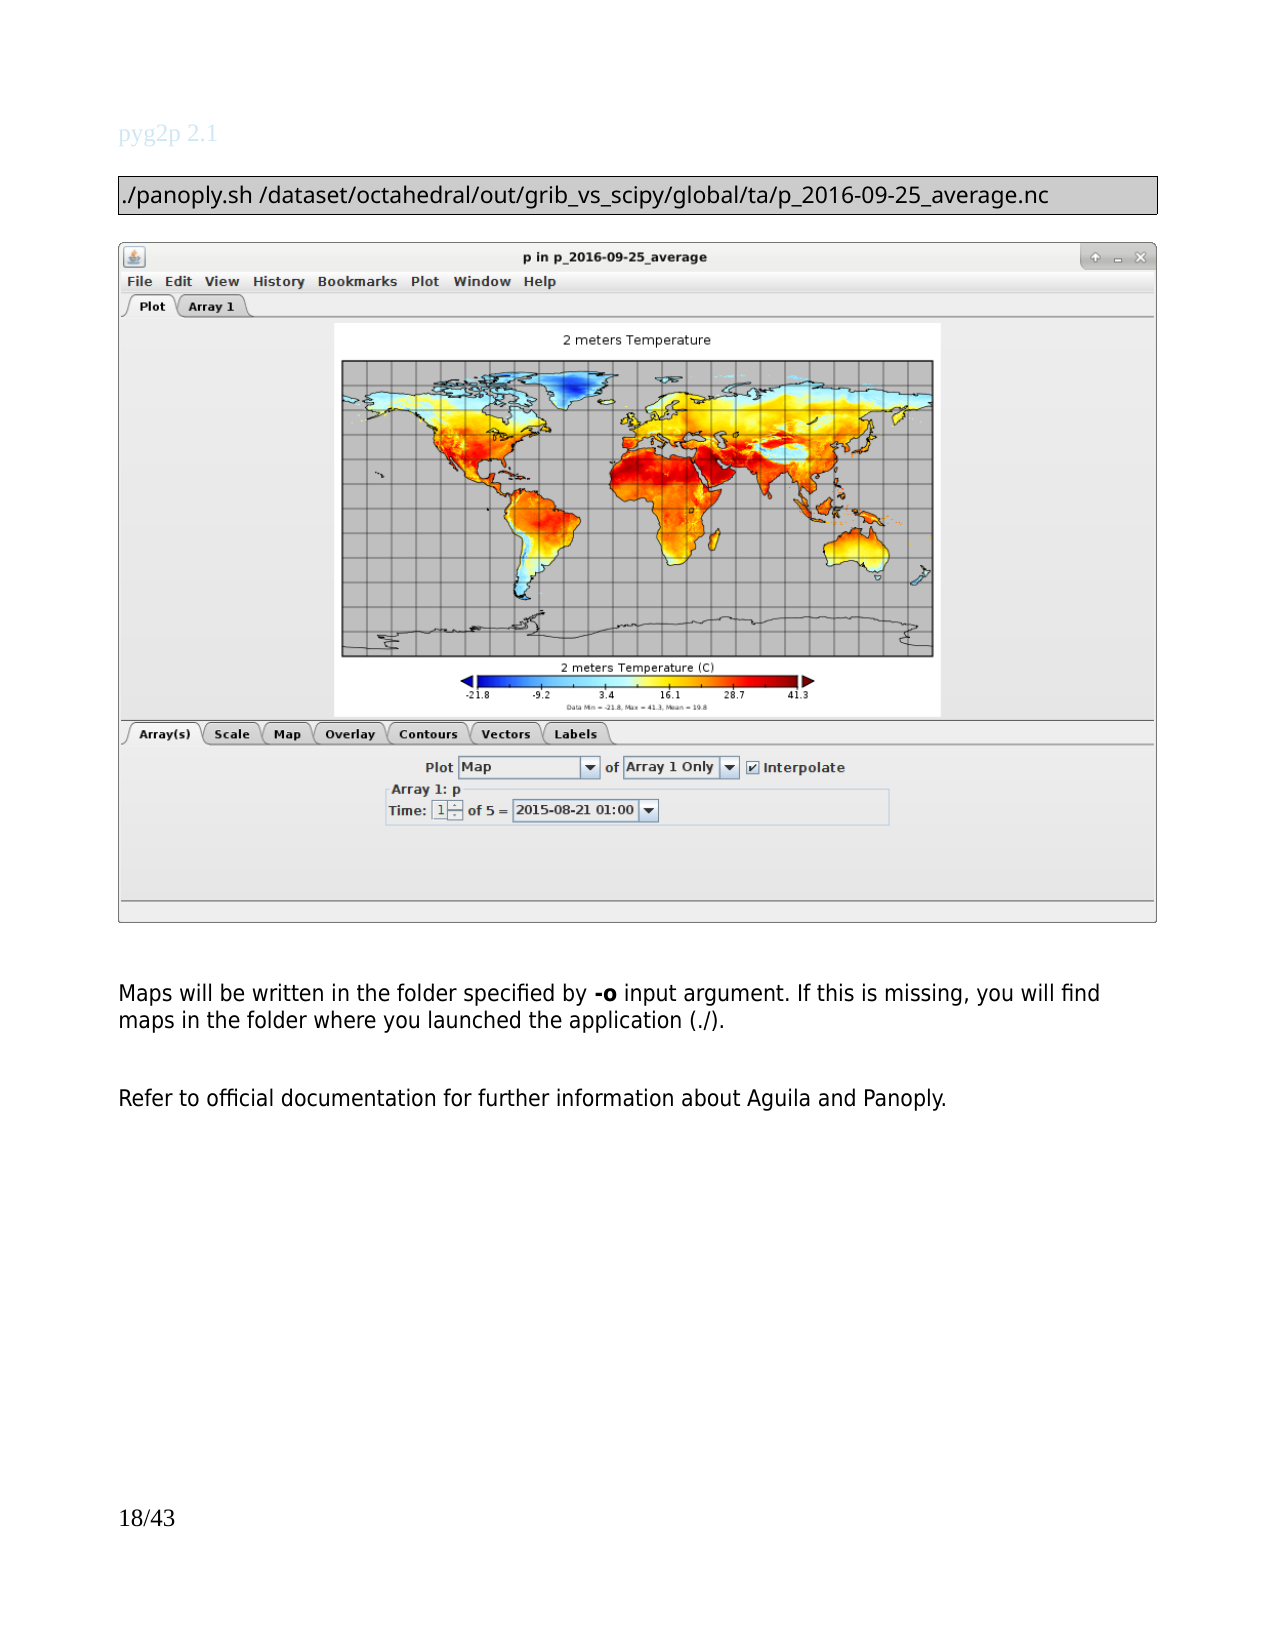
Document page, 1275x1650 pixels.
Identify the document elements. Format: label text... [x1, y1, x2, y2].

picture [118, 242, 1157, 923]
text Maps will be written in the folder specified by -o input argument. If this is missing, you will find maps in the folder where you launched the application (./). [118, 980, 1157, 1033]
text Refer to official documentation for further information about Aguila and Panoply. [118, 1085, 1157, 1112]
text ./panoply.sh /dataset/octahedral/out/grib_vs_scipy/global/ta/p_2016-09-25_average.nc [119, 177, 1157, 214]
